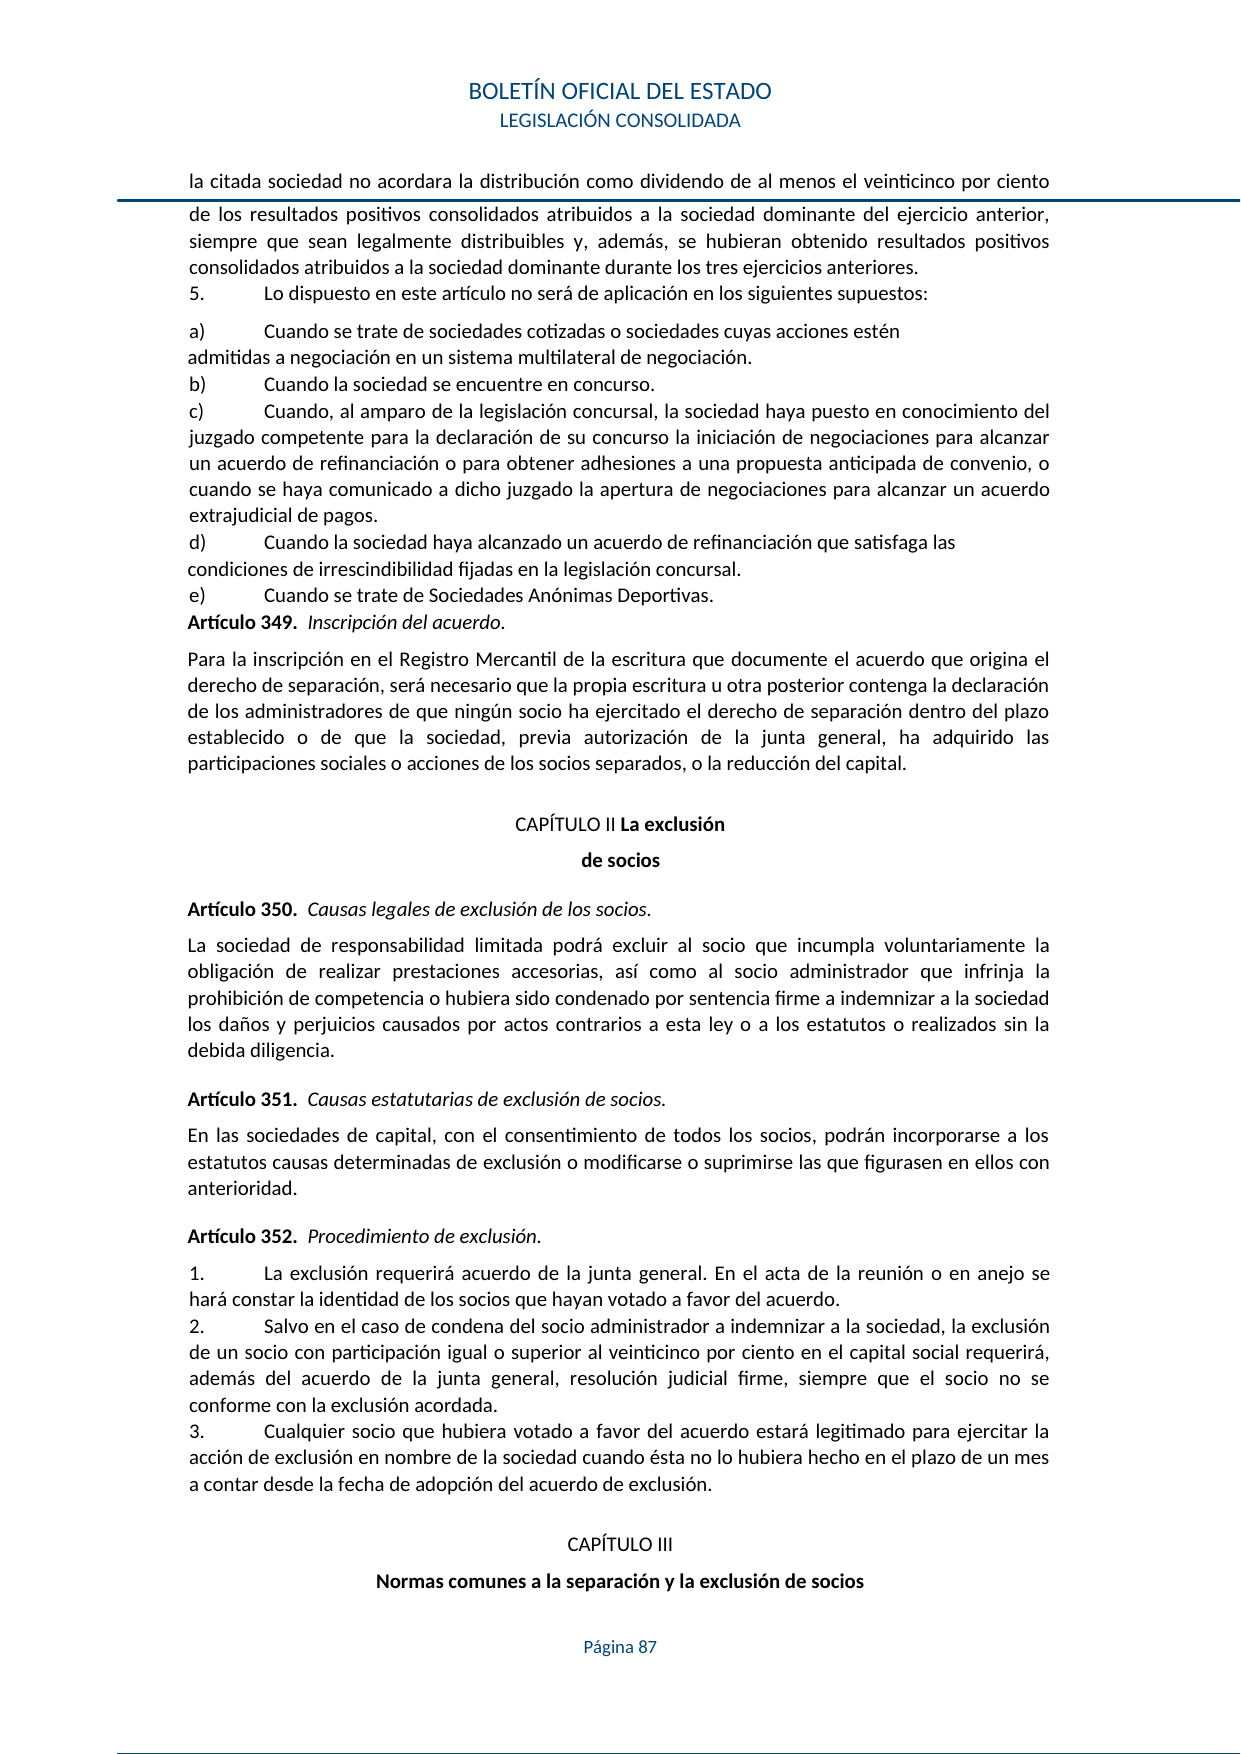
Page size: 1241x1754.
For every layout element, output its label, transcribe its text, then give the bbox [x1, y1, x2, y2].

text Artículo 350. Causas legales de exclusión de los socios. [187, 896, 1051, 921]
text La sociedad de responsabilidad limitada podrá excluir al socio que incumpla voluntariamente la obligación de realizar prestaciones accesorias, así como al socio administrador que infrinja la prohibición de competencia o hubiera sido condenado por sentencia firme a indemnizar a la sociedad los daños y perjuicios causados por actos contrarios a esta ley o a los estatutos o realizados sin la debida diligencia. [187, 933, 1051, 1063]
text admitidas a negociación en un sistema multilateral de negociación. [187, 344, 1051, 370]
text Artículo 351. Causas estatutarias de exclusión de socios. [187, 1086, 1051, 1111]
text Artículo 349. Inscripción del acuerdo. [187, 609, 1051, 634]
text CAPÍTULO III [212, 1531, 1029, 1557]
list La exclusión requerirá acuerdo de la junta general. En el acta de la reunión o en anejo se hará constar la identidad de los socios que hayan votado a favor del acuerdo. [189, 1261, 1051, 1312]
text Para la inscripción en el Registro Mercantil de la escritura que documente el acuerdo que origina el derecho de separación, será necesario que la propia escritura u otra posterior contenga la declaración de los administradores de que ningún socio ha ejercitado el derecho de separación dentro del plazo establecido o de que la sociedad, previa autorización de la junta general, ha adquirido las participaciones sociales o acciones de los socios separados, o la reducción del capital. [187, 646, 1051, 776]
list Salvo en el caso de condena del socio administrador a indemnizar a la sociedad, la exclusión de un socio con participación igual o superior al veinticinco por ciento en el capital social requerirá, además del acuerdo de la junta general, resolución judicial firme, siempre que el socio no se conforme con la exclusión acordada. [189, 1313, 1051, 1417]
list Cuando la sociedad se encuentre en concurso. [189, 371, 1051, 397]
list Cuando se trate de Sociedades Anónimas Deportivas. [189, 582, 1051, 608]
list Cuando la sociedad haya alcanzado un acuerdo de refinanciación que satisfaga las [189, 529, 1051, 554]
list Lo dispuesto en este artículo no será de aplicación en los siguientes supuestos: [189, 281, 1051, 306]
text CAPÍTULO II La exclusión de socios [506, 811, 734, 873]
list la citada sociedad no acordara la distribución como dividendo de al menos el veinticinco por ciento [189, 168, 1051, 199]
list de los resultados positivos consolidados atribuidos a la sociedad dominante del ejercicio anterior, siempre que sean legalmente distribuibles y, además, se hubieran obtenido resultados positivos consolidados atribuidos a la sociedad dominante durante los tres ejercicios anteriores. [189, 202, 1051, 279]
text condiciones de irrescindibilidad fijadas en la legislación concursal. [187, 556, 1051, 581]
text Artículo 352. Procedimiento de exclusión. [187, 1224, 1051, 1249]
text En las sociedades de capital, con el consentimiento de todos los socios, podrán incorporarse a los estatutos causas determinadas de exclusión o modificarse o suprimirse las que figurasen en ellos con anterioridad. [187, 1123, 1051, 1200]
list Cualquier socio que hubiera votado a favor del acuerdo estará legitimado para ejercitar la acción de exclusión en nombre de la sociedad cuando ésta no lo hubiera hecho en el plazo de un mes a contar desde la fecha de adopción del acuerdo de exclusión. [189, 1418, 1051, 1496]
list Cuando se trate de sociedades cotizadas o sociedades cuyas acciones estén [189, 318, 1051, 343]
list Cuando, al amparo de la legislación concursal, la sociedad haya puesto en conocimiento del juzgado competente para la declaración de su concurso la iniciación de negociaciones para alcanzar un acuerdo de refinanciación o para obtener adhesiones a una propuesta anticipada de convenio, o cuando se haya comunicado a dicho juzgado la apertura de negociaciones para alcanzar un acuerdo extrajudicial de pagos. [189, 398, 1051, 528]
text Normas comunes a la separación y la exclusión de socios [210, 1568, 1030, 1593]
